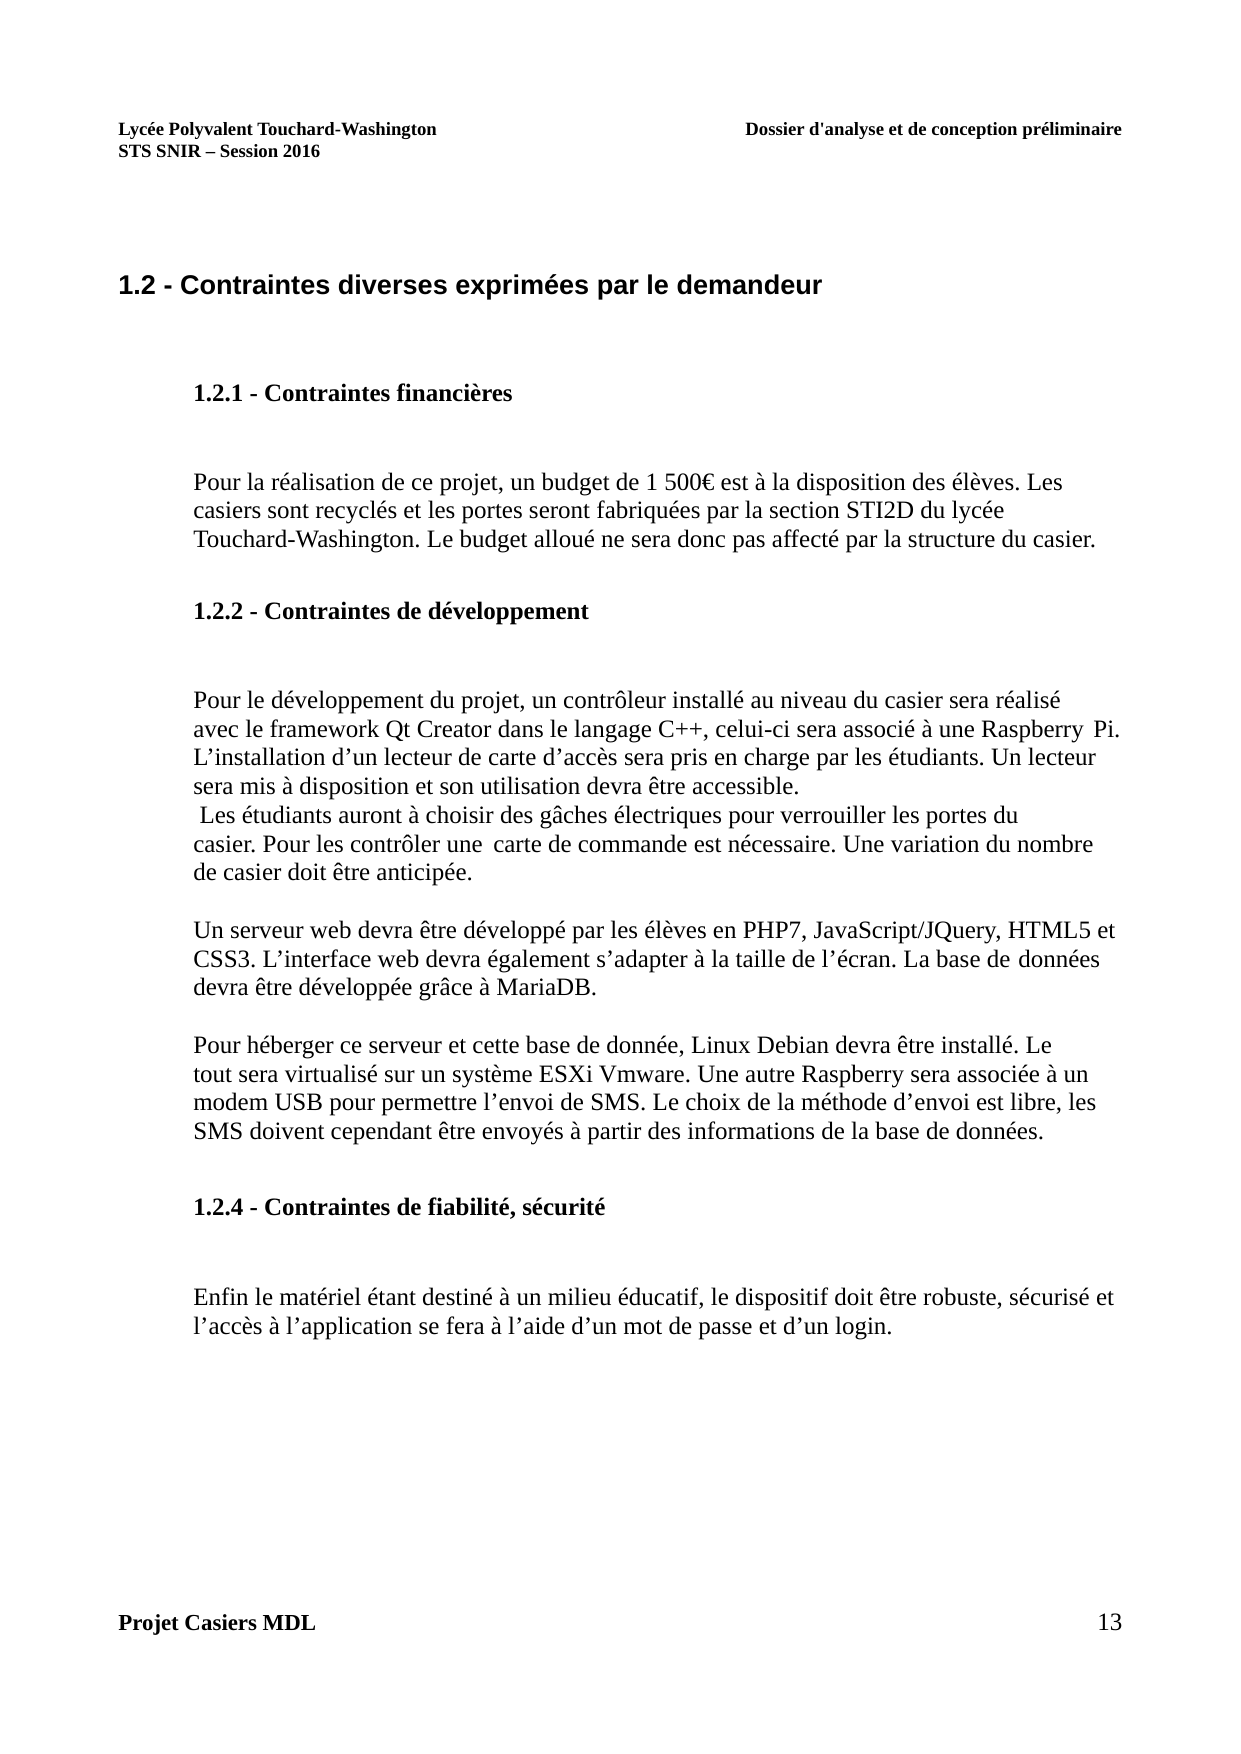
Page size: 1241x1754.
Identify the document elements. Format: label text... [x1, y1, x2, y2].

subtitle 1.2.2 - Contraintes de développement [118, 596, 1122, 625]
text sera mis à disposition et son utilisation devra être accessible. [118, 771, 1122, 800]
text Les étudiants auront à choisir des gâches électriques pour verrouiller les portes du casier. Pour les contrôler une carte de commande est nécessaire. Une variation du nombre de casier doit être anticipée. [118, 800, 1122, 886]
text Pour héberger ce serveur et cette base de donnée, Linux Debian devra être installé. Le tout sera virtualisé sur un système ESXi Vmware. Une autre Raspberry sera associée à un modem USB pour permettre l’envoi de SMS. Le choix de la méthode d’envoi est libre, les SMS doivent cependant être envoyés à partir des informations de la base de données. [118, 1030, 1122, 1145]
text Pour le développement du projet, un contrôleur installé au niveau du casier sera réalisé avec le framework Qt Creator dans le langage C++, celui-ci sera associé à une Raspberry Pi. L’installation d’un lecteur de carte d’accès sera pris en charge par les étudiants. Un lecteur [118, 685, 1122, 771]
text Pour la réalisation de ce projet, un budget de 1 500€ est à la disposition des élèves. Les [118, 467, 1122, 495]
subtitle 1.2.1 - Contraintes financières [118, 378, 1122, 406]
text Enfin le matériel étant destiné à un milieu éducatif, le dispositif doit être robuste, sécurisé et [118, 1282, 1122, 1311]
text Un serveur web devra être développé par les élèves en PHP7, JavaScript/JQuery, HTML5 et CSS3. L’interface web devra également s’adapter à la taille de l’écran. La base de données devra être développée grâce à MariaDB. [118, 915, 1122, 1001]
text casiers sont recyclés et les portes seront fabriquées par la section STI2D du lycée [118, 495, 1122, 524]
subtitle 1.2.4 - Contraintes de fiabilité, sécurité [118, 1188, 1122, 1222]
subtitle 1.2 - Contraintes diverses exprimées par le demandeur [118, 269, 1122, 300]
text l’accès à l’application se fera à l’aide d’un mot de passe et d’un login. [118, 1311, 1122, 1339]
text Touchard-Washington. Le budget alloué ne sera donc pas affecté par la structure du casier. [118, 524, 1122, 553]
